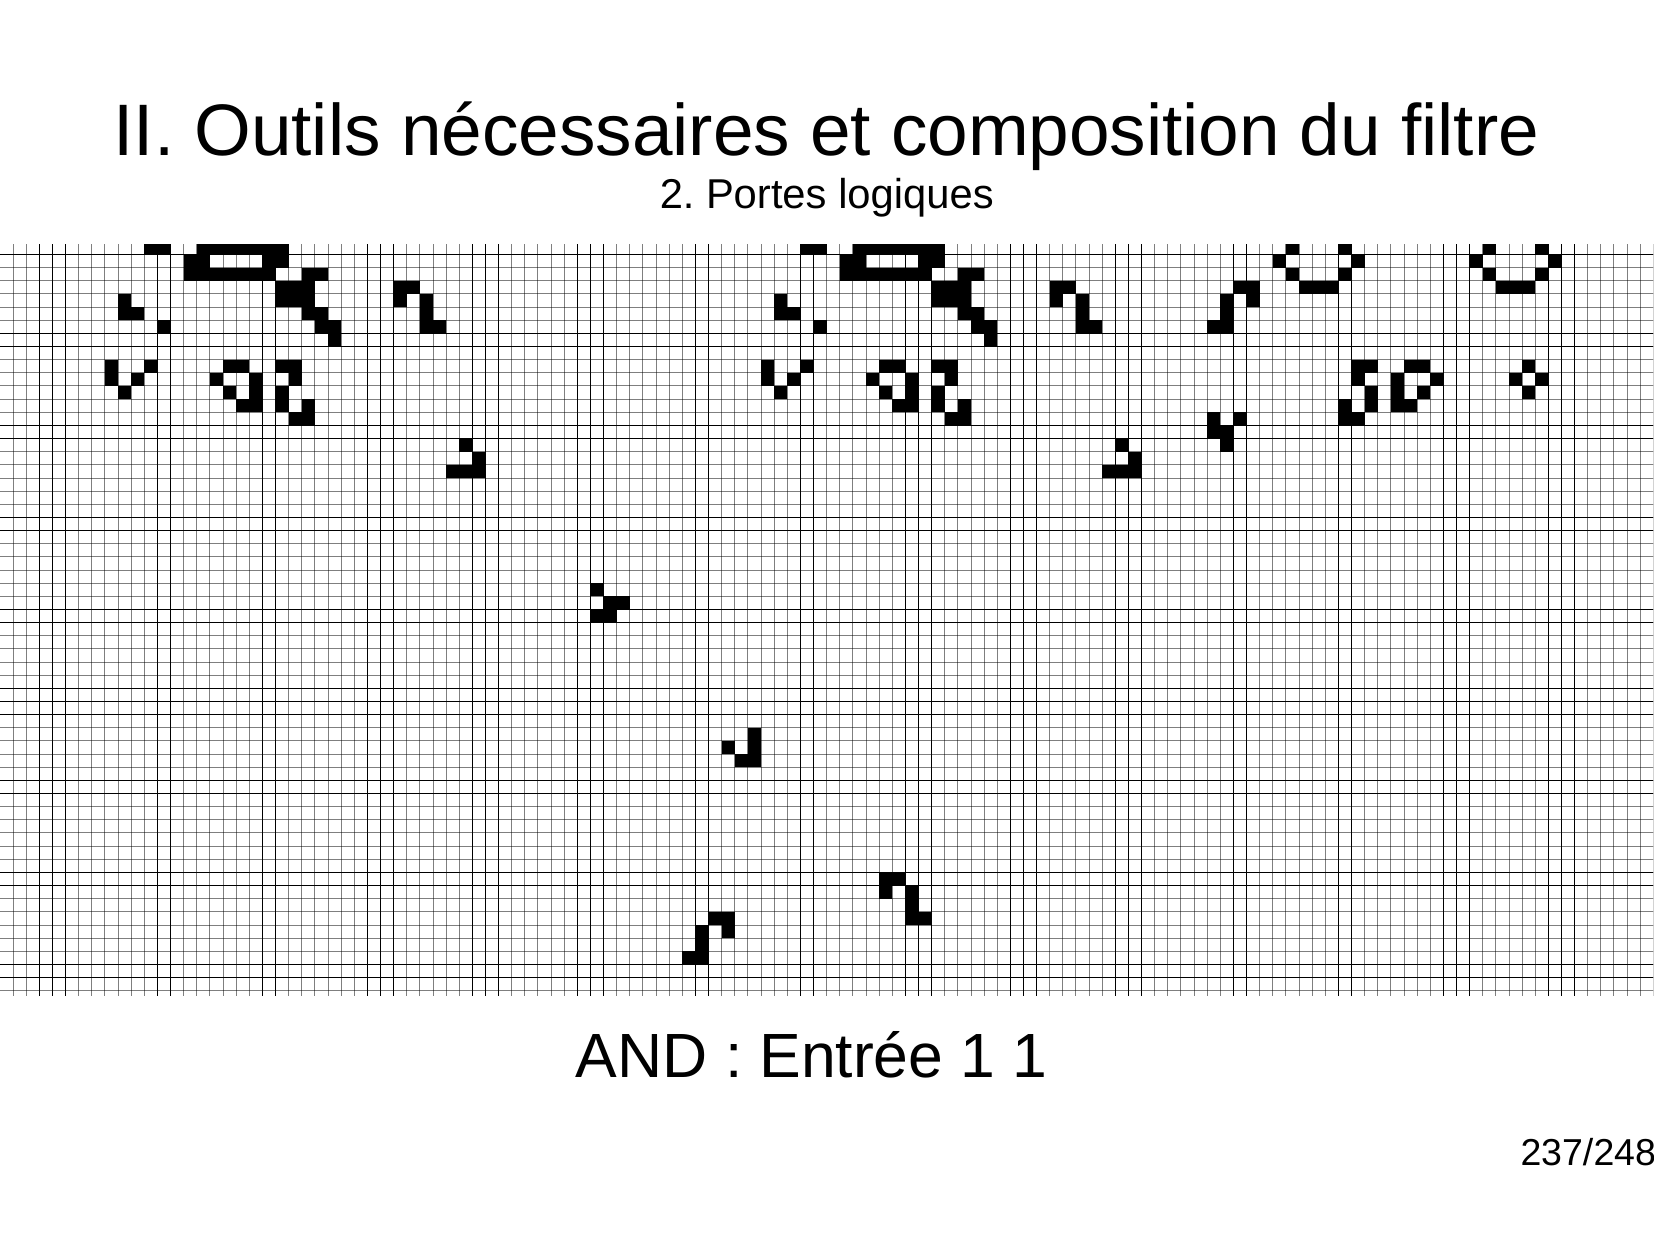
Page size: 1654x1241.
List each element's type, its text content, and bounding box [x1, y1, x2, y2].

picture [0, 244, 1654, 996]
text_box <number>/248 [1505, 1124, 1654, 1182]
text_box AND : Entrée 1 1 [561, 1013, 1063, 1099]
title II. Outils nécessaires et composition du filtre 2. Portes logiques [82, 49, 1571, 257]
